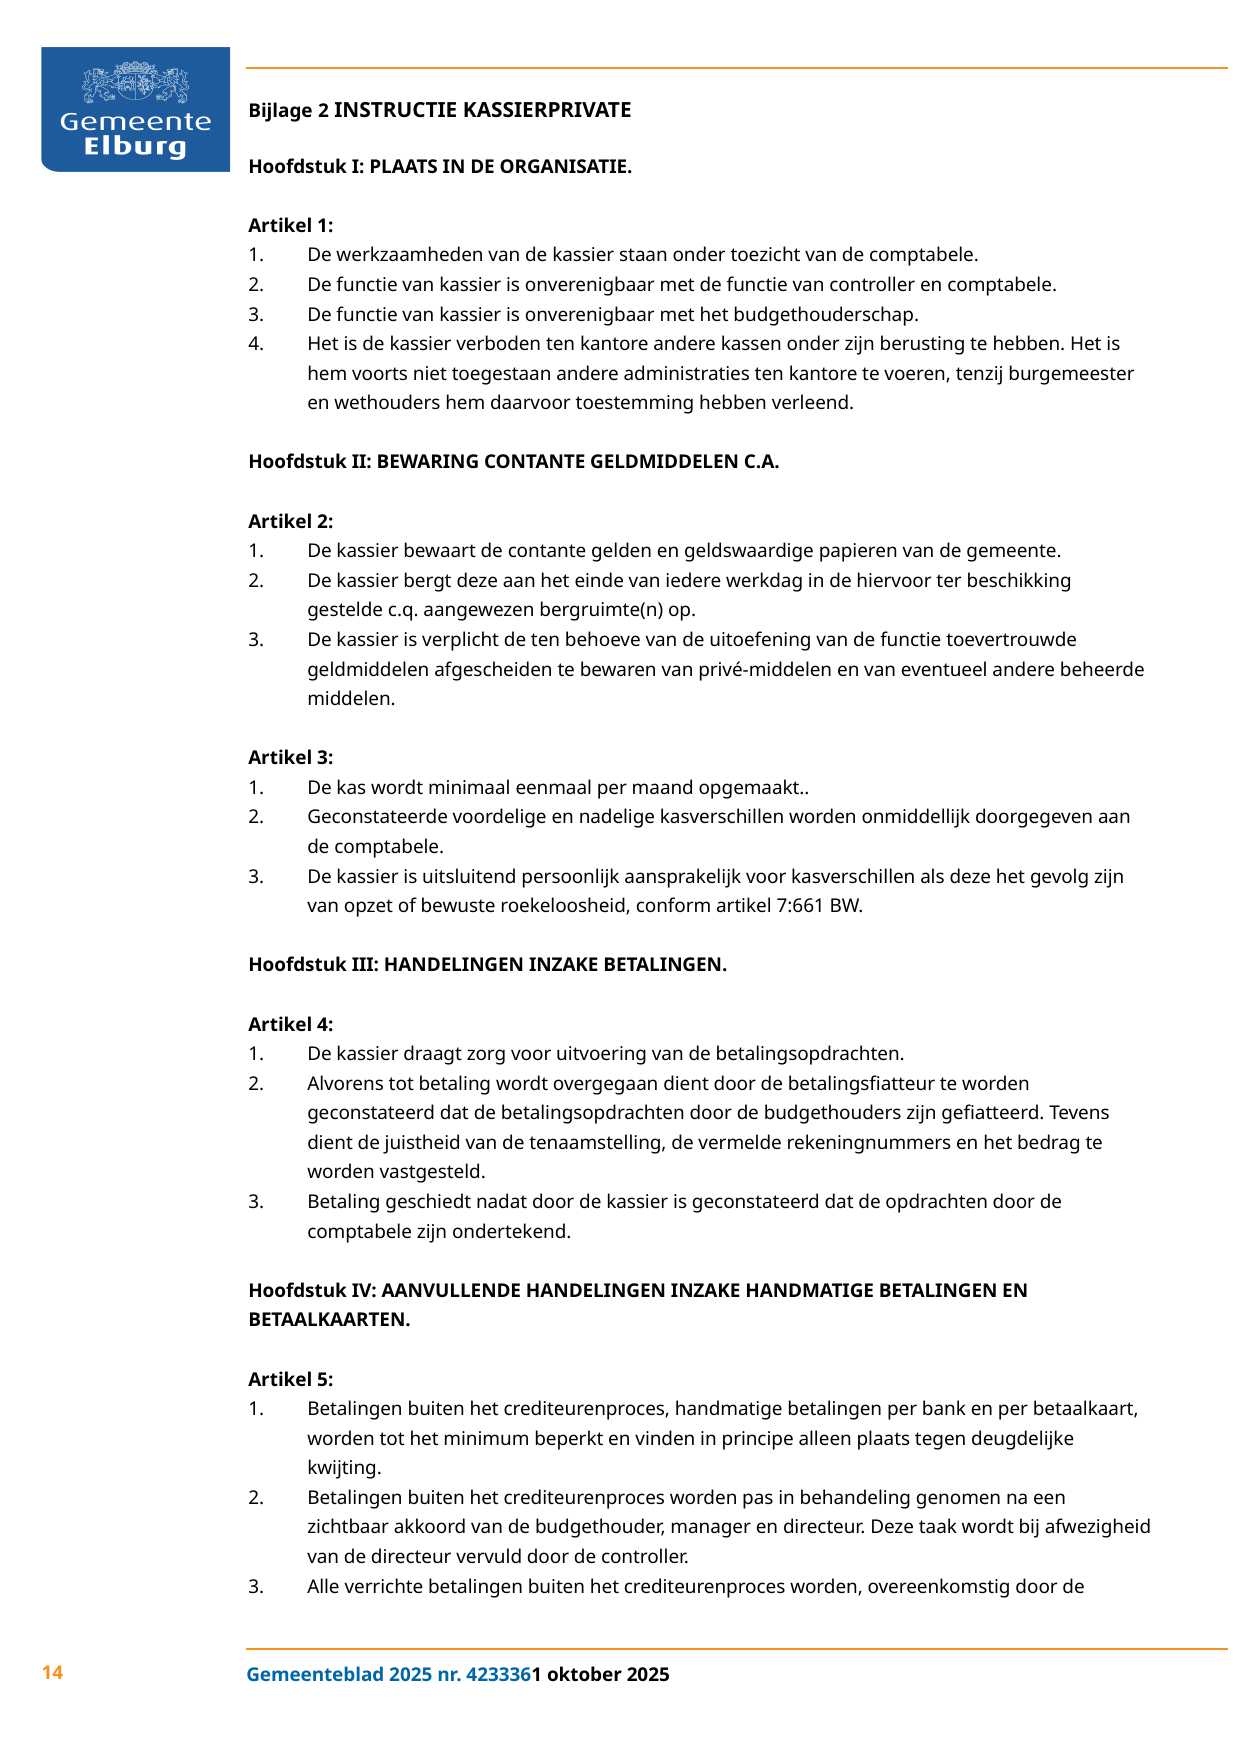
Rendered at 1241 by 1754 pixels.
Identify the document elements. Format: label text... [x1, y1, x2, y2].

text Hoofdstuk III: HANDELINGEN INZAKE BETALINGEN. [248, 952, 1152, 977]
list Geconstateerde voordelige en nadelige kasverschillen worden onmiddellijk doorgegeven aan de comptabele. [248, 804, 1152, 859]
text Artikel 4: [248, 1011, 1152, 1037]
text Hoofdstuk II: BEWARING CONTANTE GELDMIDDELEN C.A. [248, 449, 1152, 474]
list Het is de kassier verboden ten kantore andere kassen onder zijn berusting te hebben. Het is hem voorts niet toegestaan andere administraties ten kantore te voeren, tenzij burgemeester en wethouders hem daarvoor toestemming hebben verleend. [248, 330, 1152, 415]
list De kassier bergt deze aan het einde van iedere werkdag in de hiervoor ter beschikking gestelde c.q. aangewezen bergruimte(n) op. [248, 567, 1152, 622]
list Betaling geschiedt nadat door de kassier is geconstateerd dat de opdrachten door de comptabele zijn ondertekend. [248, 1188, 1152, 1244]
list De werkzaamheden van de kassier staan onder toezicht van de comptabele. [248, 242, 1152, 267]
list De kassier is verplicht de ten behoeve van de uitoefening van de functie toevertrouwde geldmiddelen afgescheiden te bewaren van privé-middelen en van eventueel andere beheerde middelen. [248, 626, 1152, 711]
text Bijlage 2 INSTRUCTIE KASSIERPRIVATE [248, 95, 1152, 123]
list De kassier draagt zorg voor uitvoering van de betalingsopdrachten. [248, 1040, 1152, 1066]
list De kassier bewaart de contante gelden en geldswaardige papieren van de gemeente. [248, 537, 1152, 563]
list Betalingen buiten het crediteurenproces, handmatige betalingen per bank en per betaalkaart, worden tot het minimum beperkt en vinden in principe alleen plaats tegen deugdelijke kwijting. [248, 1395, 1152, 1480]
text Hoofdstuk IV: AANVULLENDE HANDELINGEN INZAKE HANDMATIGE BETALINGEN EN BETAALKAARTEN. [248, 1277, 1152, 1332]
text Artikel 2: [248, 508, 1152, 534]
text Artikel 1: [248, 212, 1152, 238]
list De kas wordt minimaal eenmaal per maand opgemaakt.. [248, 774, 1152, 800]
list De functie van kassier is onverenigbaar met de functie van controller en comptabele. [248, 271, 1152, 297]
list De kassier is uitsluitend persoonlijk aansprakelijk voor kasverschillen als deze het gevolg zijn van opzet of bewuste roekeloosheid, conform artikel 7:661 BW. [248, 863, 1152, 918]
list Alvorens tot betaling wordt overgegaan dient door de betalingsfiatteur te worden geconstateerd dat de betalingsopdrachten door de budgethouders zijn gefiatteerd. Tevens dient de juistheid van de tenaamstelling, de vermelde rekeningnummers en het bedrag te worden vastgesteld. [248, 1070, 1152, 1184]
text Artikel 3: [248, 744, 1152, 770]
list De functie van kassier is onverenigbaar met het budgethouderschap. [248, 301, 1152, 327]
text Artikel 5: [248, 1366, 1152, 1392]
text Hoofdstuk I: PLAATS IN DE ORGANISATIE. [248, 153, 1152, 179]
picture [41, 47, 231, 172]
list Alle verrichte betalingen buiten het crediteurenproces worden, overeenkomstig door de [248, 1573, 1152, 1599]
list Betalingen buiten het crediteurenproces worden pas in behandeling genomen na een zichtbaar akkoord van de budgethouder, manager en directeur. Deze taak wordt bij afwezigheid van de directeur vervuld door de controller. [248, 1484, 1152, 1569]
